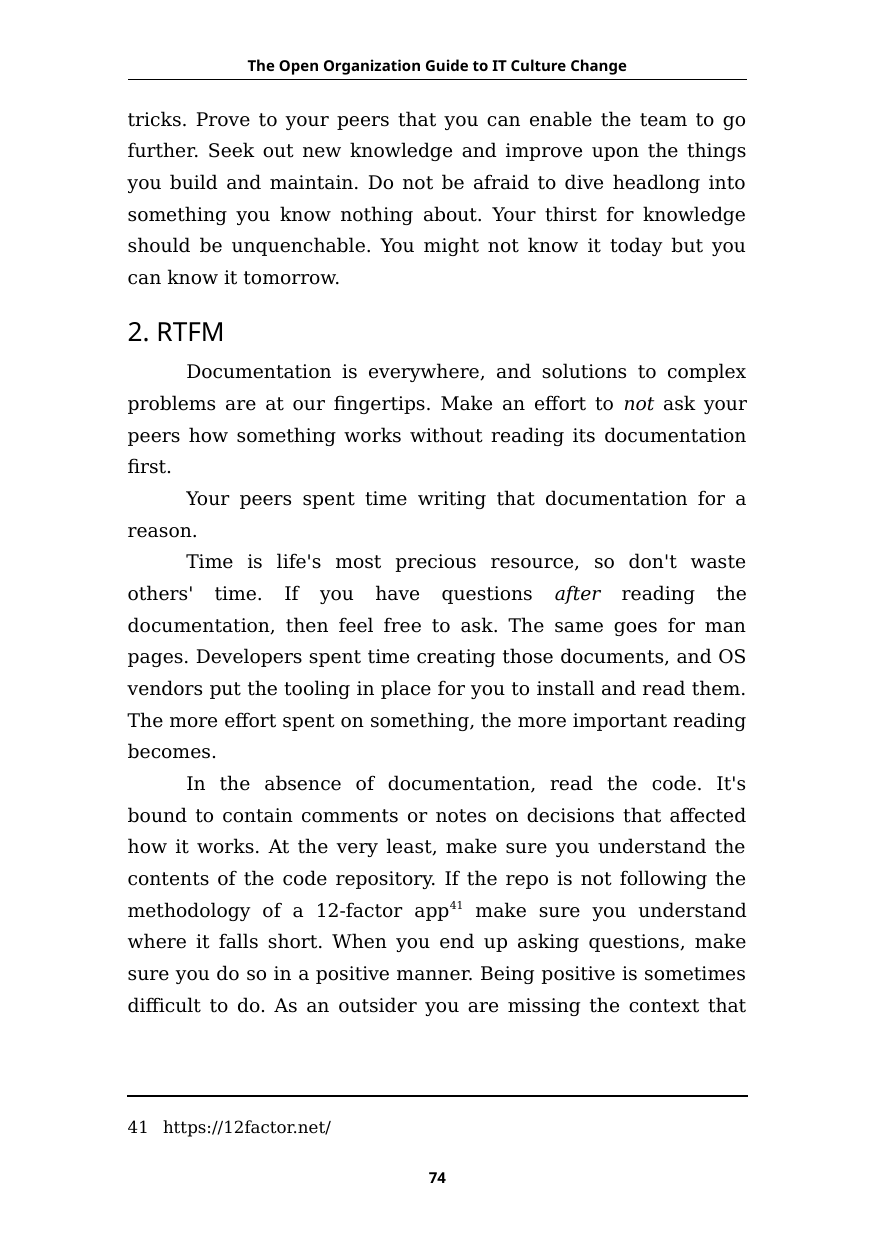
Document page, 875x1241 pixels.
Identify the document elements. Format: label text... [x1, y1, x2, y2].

text https://12factor.net/ [127, 1118, 747, 1138]
text Your peers spent time writing that documentation for a reason. [127, 488, 747, 542]
text tricks. Prove to your peers that you can enable the team to go further. Seek out new knowledge and improve upon the things you build and maintain. Do not be afraid to dive headlong into something you know nothing about. Your thirst for knowledge should be unquenchable. You might not know it today but you can know it tomorrow. [127, 109, 747, 289]
subtitle 2. RTFM [127, 313, 747, 349]
text Time is life's most precious resource, so don't waste others' time. If you have questions after reading the documentation, then feel free to ask. The same goes for man pages. Developers spent time creating those documents, and OS vendors put the tooling in place for you to install and read them. The more effort spent on something, the more important reading becomes. [127, 552, 747, 763]
text In the absence of documentation, read the code. It's bound to contain comments or notes on decisions that affected how it works. At the very least, make sure you understand the contents of the code repository. If the repo is not following the methodology of a 12-factor app make sure you understand where it falls short. When you end up asking questions, make sure you do so in a positive manner. Being positive is sometimes difficult to do. As an outsider you are missing the context that [127, 773, 747, 1017]
text Documentation is everywhere, and solutions to complex problems are at our fingertips. Make an effort to not ask your peers how something works without reading its documentation first. [127, 362, 747, 478]
